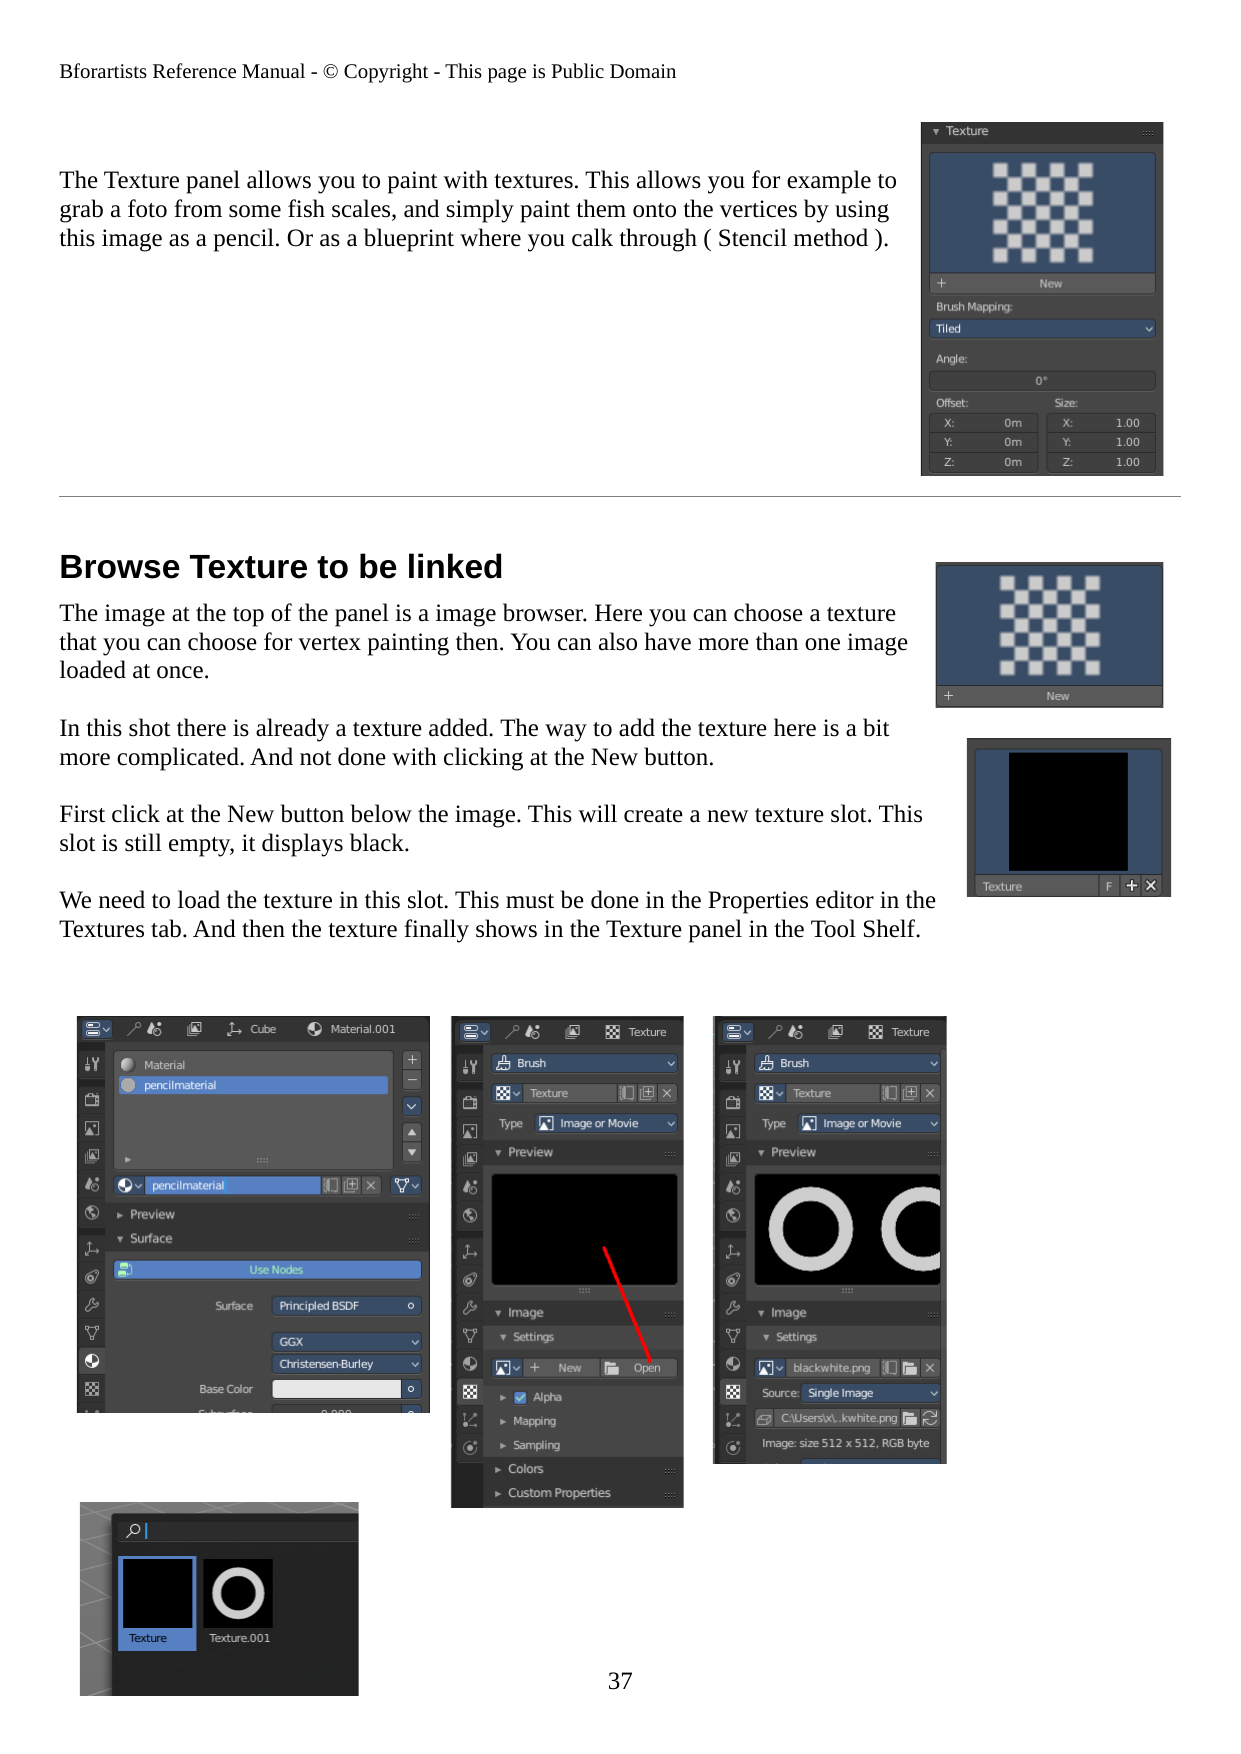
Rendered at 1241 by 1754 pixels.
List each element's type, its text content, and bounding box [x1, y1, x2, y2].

picture [79, 1502, 359, 1696]
picture [712, 1016, 947, 1464]
text We need to load the texture in this slot. This must be done in the Properties editor in the Textures tab. And then the texture finally shows in the Texture panel in the Tool Shelf. [59, 885, 1181, 943]
picture [935, 562, 1164, 708]
subtitle Browse Texture to be linked [59, 547, 1181, 585]
picture [76, 1016, 430, 1413]
text The Texture panel allows you to paint with textures. This allows you for example to grab a foto from some fish scales, and simply paint them onto the vertices by using this image as a pencil. Or as a blueprint where you calk through ( Stencil method ). [59, 165, 920, 252]
text First click at the New button below the image. This will create a new texture slot. This slot is still empty, it displays black. [59, 799, 966, 857]
text In this shot there is already a texture added. The way to add the texture here is a bit more complicated. And not done with clicking at the New button. [59, 713, 1181, 770]
text The image at the top of the panel is a image browser. Here you can choose a texture that you can choose for vertex painting then. You can also have more than one image loaded at once. [59, 598, 935, 684]
picture [920, 122, 1164, 476]
picture [966, 738, 1172, 897]
picture [450, 1016, 684, 1508]
